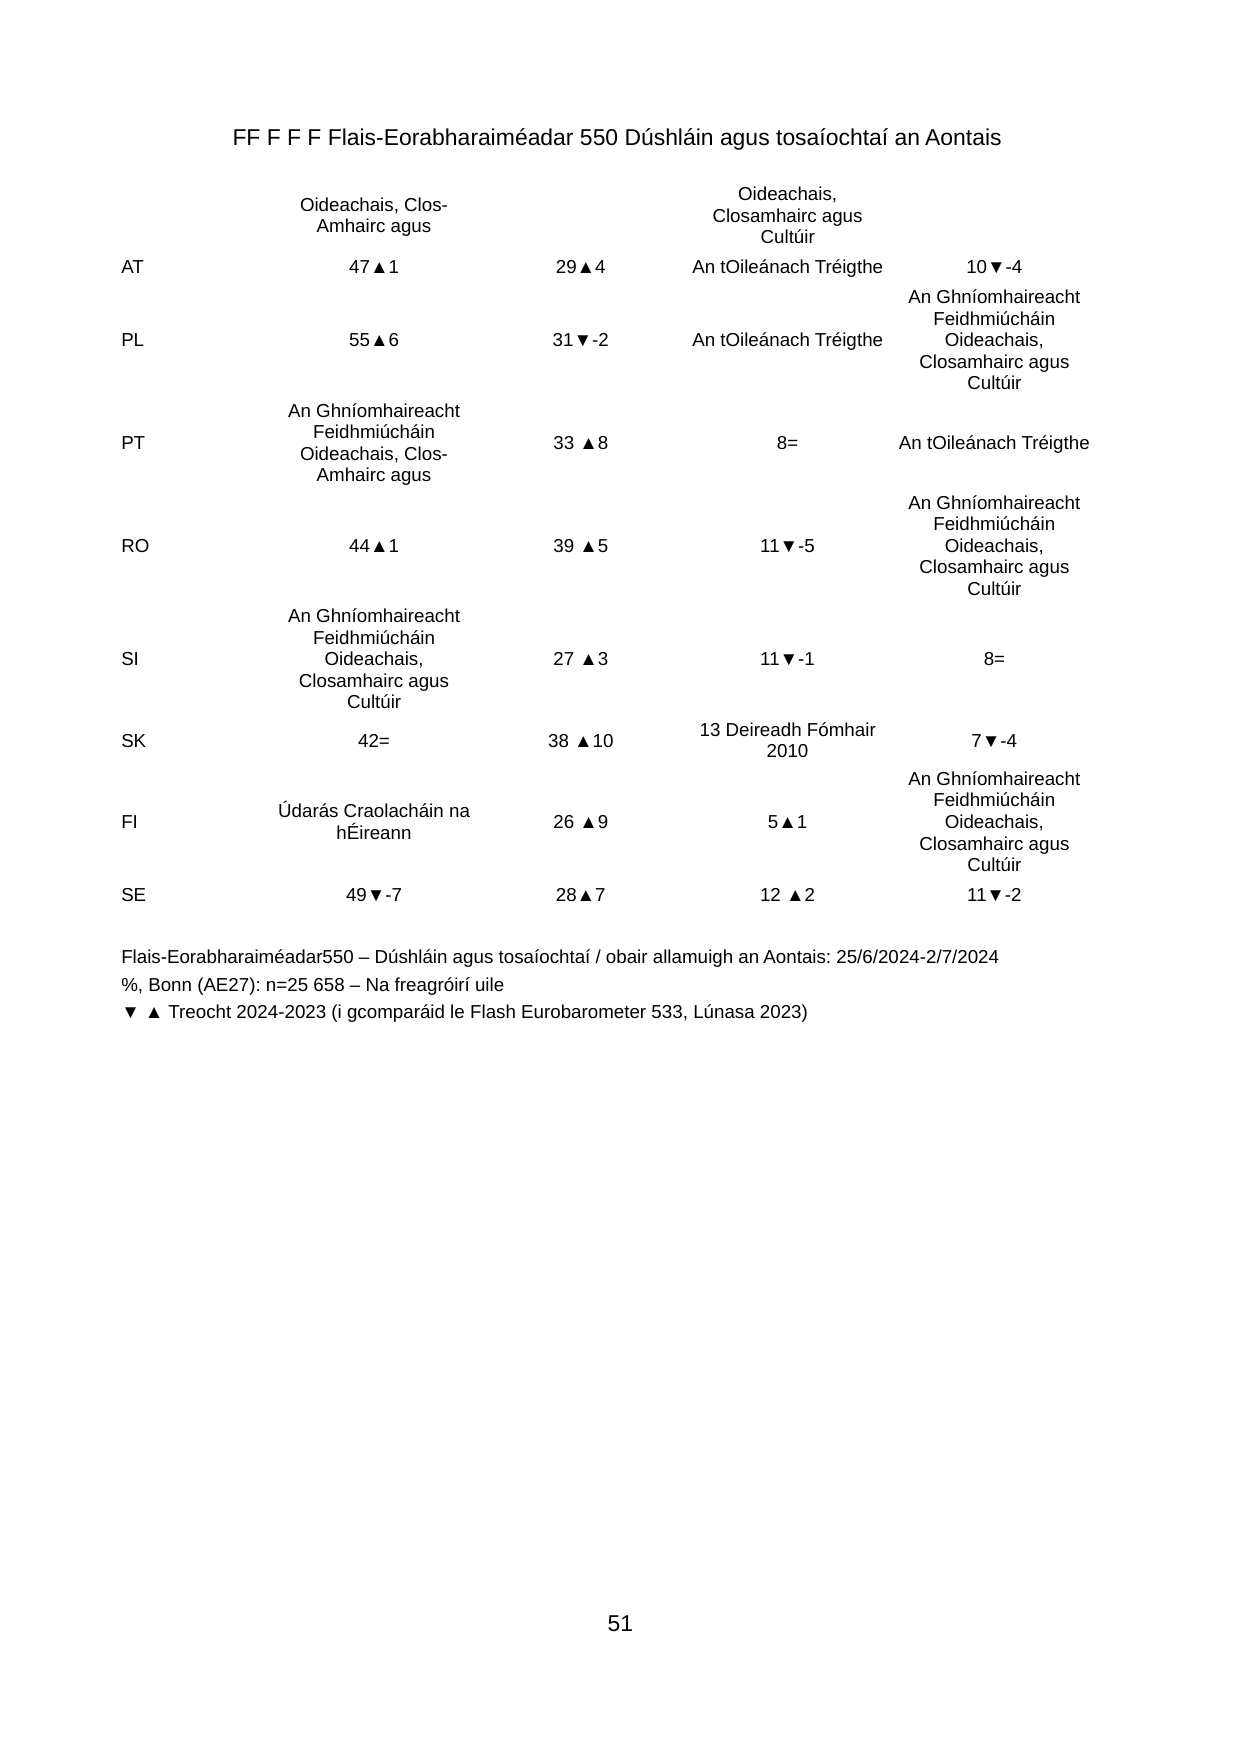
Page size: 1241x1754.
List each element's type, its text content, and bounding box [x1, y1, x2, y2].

table_cell An tOileánach Tréigthe [891, 396, 1097, 488]
table_cell An tOileánach Tréigthe [684, 250, 891, 283]
table_cell 10▼-4 [891, 250, 1097, 283]
table_cell SE [118, 879, 194, 911]
table_cell [270, 911, 477, 943]
table_cell An Ghníomhaireacht Feidhmiúcháin Oideachais, Closamhairc agus Cultúir [891, 765, 1097, 878]
table_cell Oideachais, Clos-Amhairc agus [270, 180, 477, 250]
table_cell [118, 911, 194, 943]
table_cell [891, 911, 1097, 943]
table_cell 13 Deireadh Fómhair 2010 [684, 716, 891, 765]
table_cell An Ghníomhaireacht Feidhmiúcháin Oideachais, Closamhairc agus Cultúir [891, 283, 1097, 396]
table_cell [118, 180, 194, 250]
table_cell 29▲4 [477, 250, 684, 283]
table_cell [194, 602, 270, 716]
table_cell [194, 489, 270, 602]
table_cell Údarás Craolacháin na hÉireann [270, 765, 477, 878]
table_cell [194, 716, 270, 765]
table_cell 11▼-2 [891, 879, 1097, 911]
table_cell 12 ▲2 [684, 879, 891, 911]
table_cell ▼ ▲ Treocht 2024-2023 (i gcomparáid le Flash Eurobarometer 533, Lúnasa 2023) [118, 998, 1097, 1025]
table_cell [477, 911, 684, 943]
table_cell 31▼-2 [477, 283, 684, 396]
table_cell [194, 180, 270, 250]
table_cell Oideachais, Closamhairc agus Cultúir [684, 180, 891, 250]
table_cell [891, 180, 1097, 250]
table_cell [477, 180, 684, 250]
table_cell 11▼-5 [684, 489, 891, 602]
table_cell PT [118, 396, 194, 488]
table_cell 7▼-4 [891, 716, 1097, 765]
table_cell [194, 283, 270, 396]
table_cell [194, 879, 270, 911]
table_cell 5▲1 [684, 765, 891, 878]
table_cell An Ghníomhaireacht Feidhmiúcháin Oideachais, Clos-Amhairc agus [270, 396, 477, 488]
table_cell FI [118, 765, 194, 878]
table_cell [684, 911, 891, 943]
table_cell Flais-Eorabharaiméadar550 – Dúshláin agus tosaíochtaí / obair allamuigh an Aontais: 25/6/2024-2/7/2024 [118, 943, 1097, 971]
table_cell 27 ▲3 [477, 602, 684, 716]
table_cell PL [118, 283, 194, 396]
table_cell 55▲6 [270, 283, 477, 396]
table_cell 26 ▲9 [477, 765, 684, 878]
table_cell An tOileánach Tréigthe [684, 283, 891, 396]
table_cell RO [118, 489, 194, 602]
table_cell 49▼-7 [270, 879, 477, 911]
table_cell [194, 250, 270, 283]
table_cell [194, 911, 270, 943]
table_cell AT [118, 250, 194, 283]
table_cell 11▼-1 [684, 602, 891, 716]
table_cell 44▲1 [270, 489, 477, 602]
table_cell SI [118, 602, 194, 716]
table_cell SK [118, 716, 194, 765]
table_cell An Ghníomhaireacht Feidhmiúcháin Oideachais, Closamhairc agus Cultúir [891, 489, 1097, 602]
table_cell 47▲1 [270, 250, 477, 283]
table_cell [194, 396, 270, 488]
table_cell 38 ▲10 [477, 716, 684, 765]
table_cell 8= [891, 602, 1097, 716]
table_cell 42= [270, 716, 477, 765]
table_cell [194, 765, 270, 878]
table_cell 33 ▲8 [477, 396, 684, 488]
table_cell %, Bonn (AE27): n=25 658 – Na freagróirí uile [118, 971, 1097, 998]
table_cell 8= [684, 396, 891, 488]
table_cell An Ghníomhaireacht Feidhmiúcháin Oideachais, Closamhairc agus Cultúir [270, 602, 477, 716]
table_cell 28▲7 [477, 879, 684, 911]
table_cell 39 ▲5 [477, 489, 684, 602]
